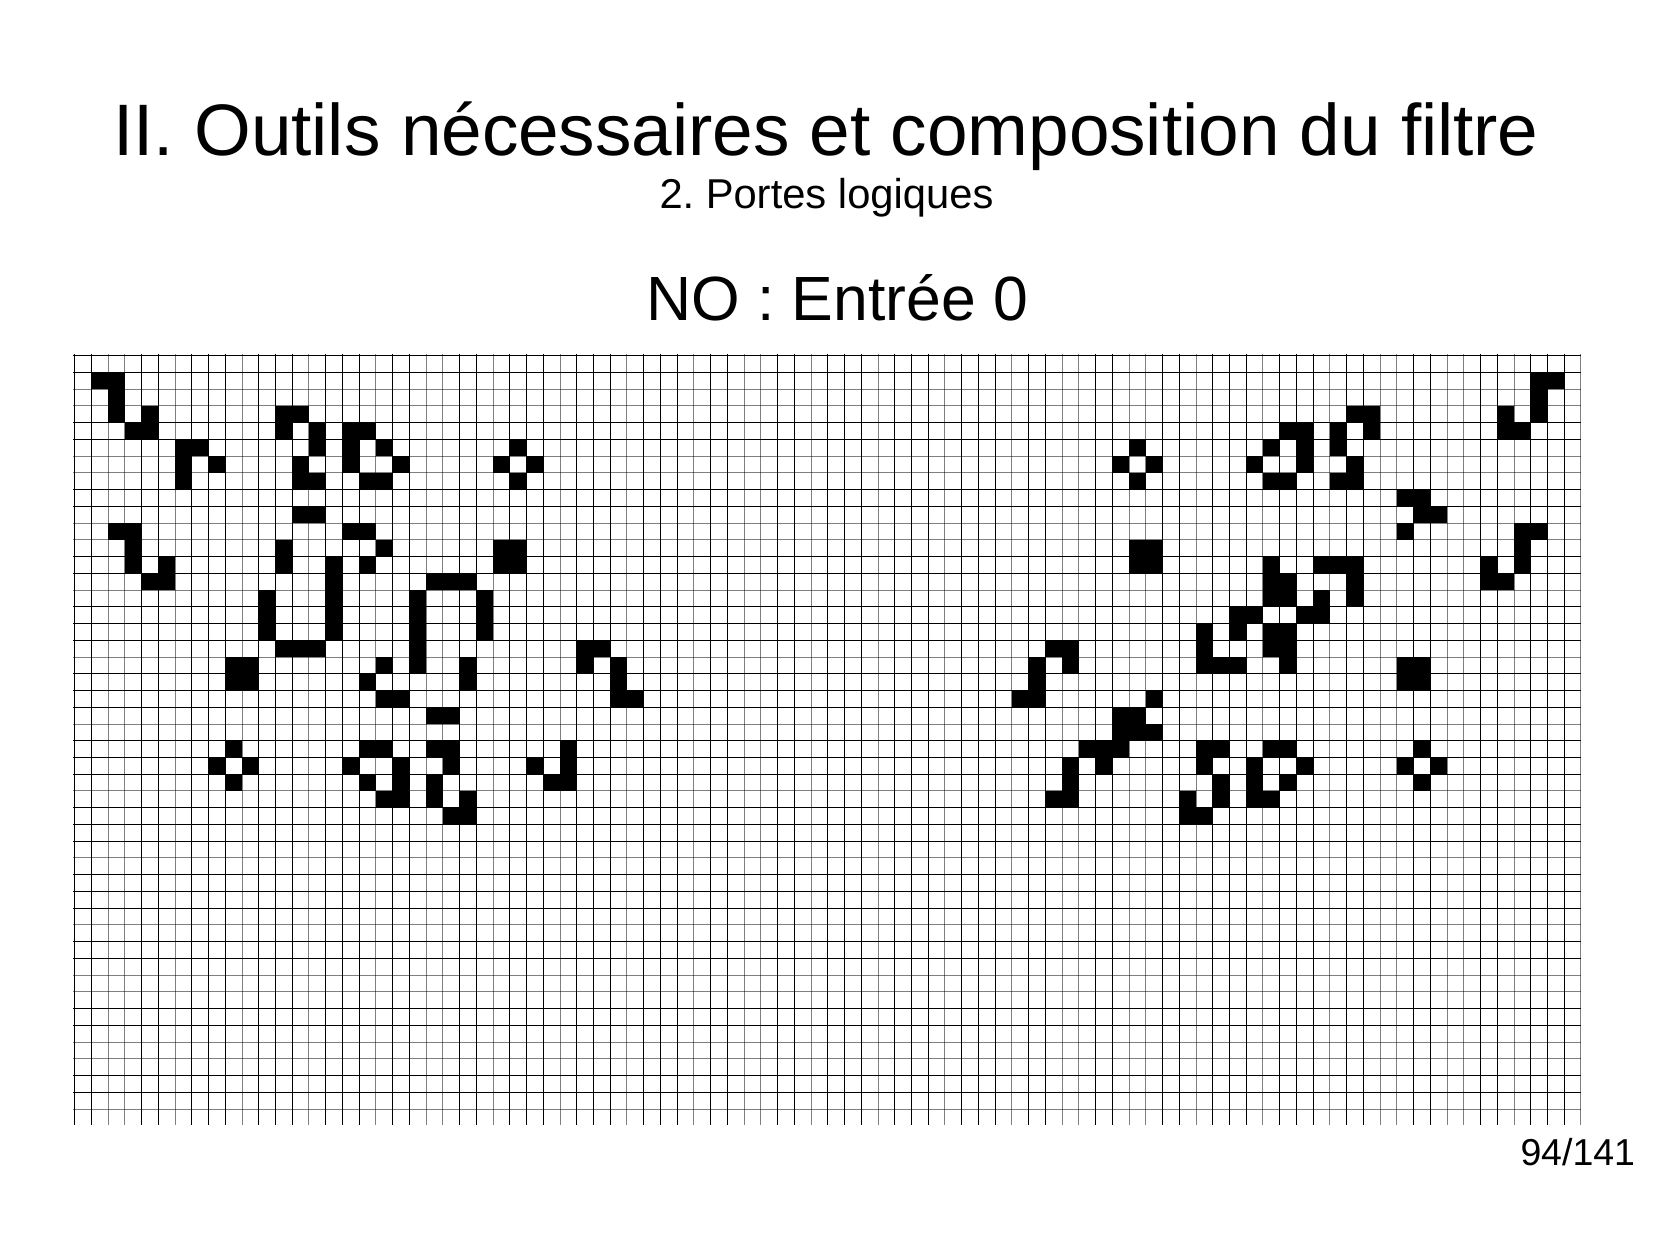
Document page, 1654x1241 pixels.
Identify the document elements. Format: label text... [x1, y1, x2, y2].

text_box NO : Entrée 0 [631, 256, 1044, 342]
picture [73, 354, 1581, 1125]
title II. Outils nécessaires et composition du filtre 2. Portes logiques [82, 49, 1571, 257]
text_box <number>/141 [1505, 1124, 1654, 1182]
